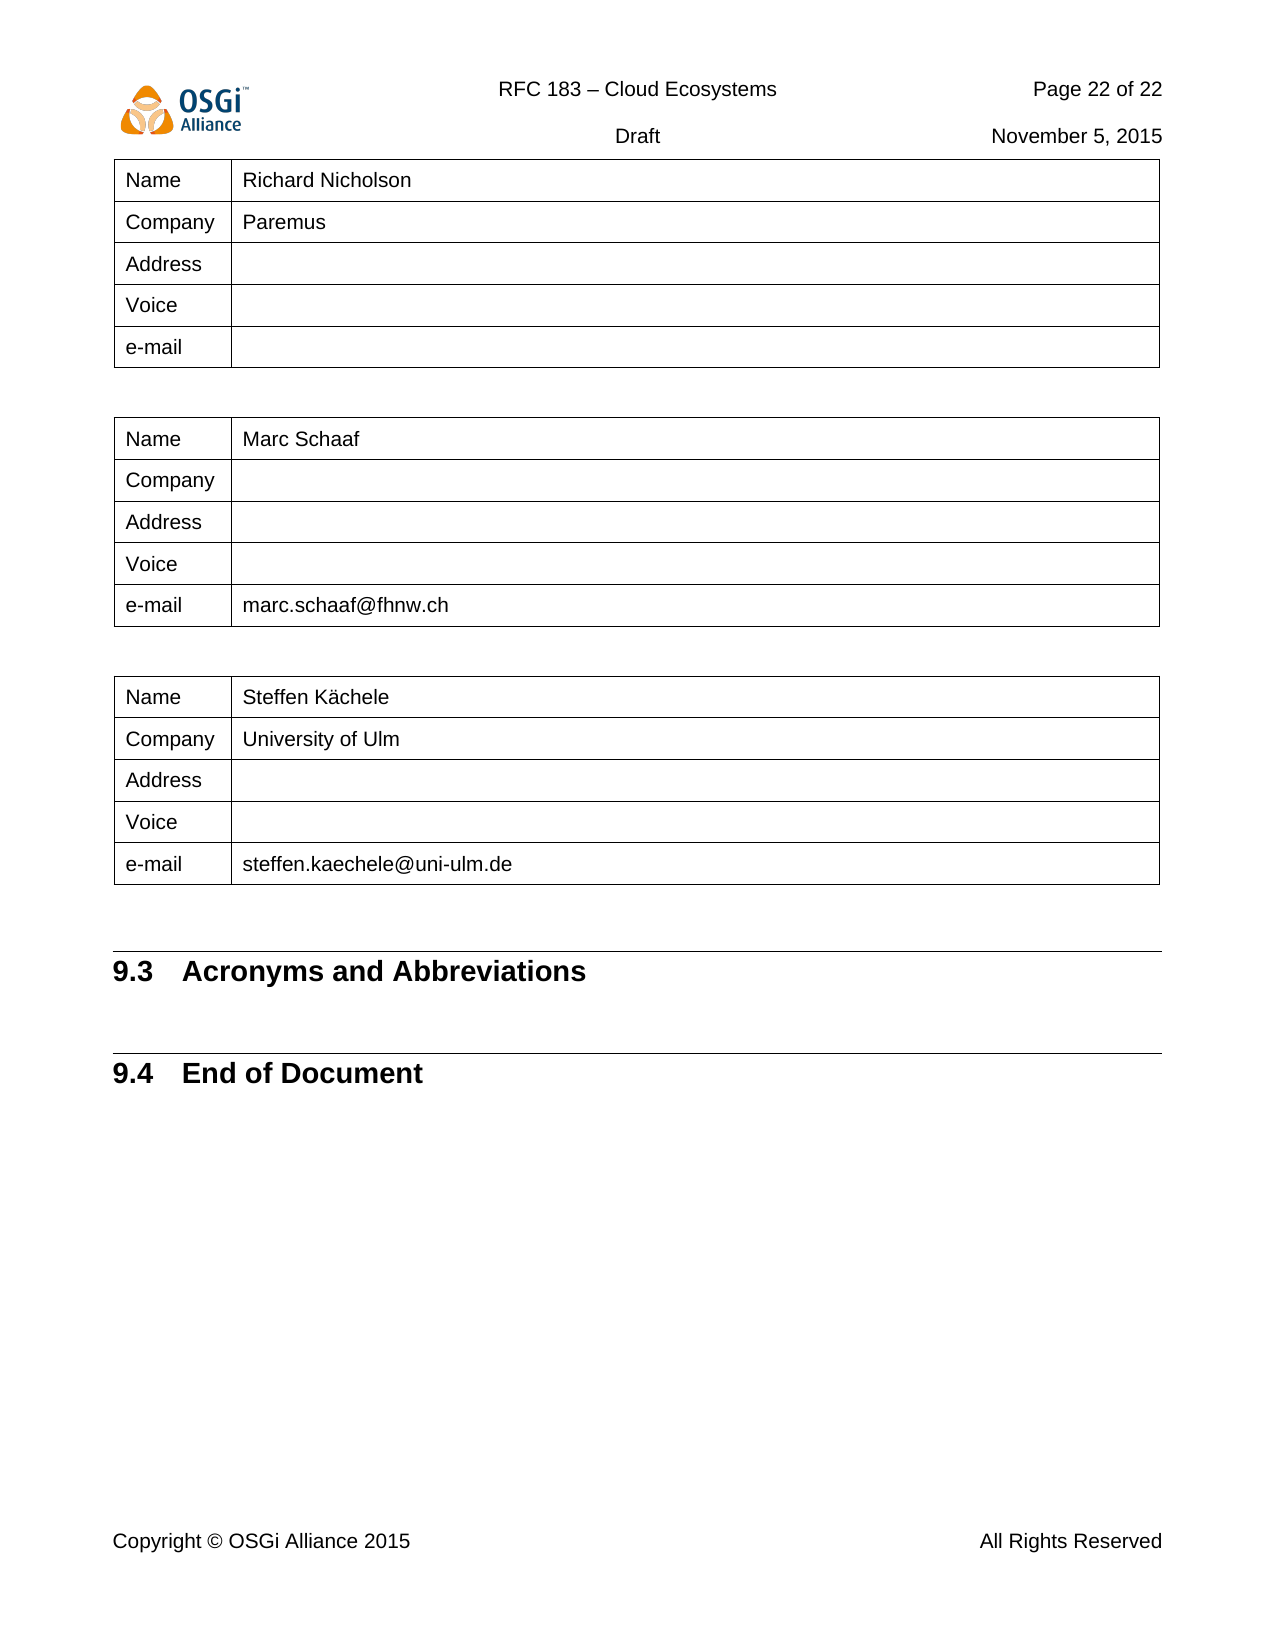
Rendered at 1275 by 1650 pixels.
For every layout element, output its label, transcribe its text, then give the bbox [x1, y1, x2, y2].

table_cell Paremus [232, 202, 1159, 242]
table_cell University of Ulm [232, 718, 1159, 759]
table_cell Voice [115, 285, 231, 326]
table_cell [232, 327, 1159, 367]
table_cell Address [115, 760, 231, 801]
subtitle End of Document [112, 1054, 1162, 1089]
table_cell steffen.kaechele@uni-ulm.de [232, 843, 1159, 884]
table_cell Voice [115, 802, 231, 842]
table_cell e-mail [115, 585, 231, 626]
table_cell [232, 460, 1159, 501]
subtitle Acronyms and Abbreviations [112, 952, 1162, 987]
table_cell Company [115, 718, 231, 759]
picture [113, 78, 257, 142]
table_cell e-mail [115, 843, 231, 884]
table_header Name [115, 418, 231, 459]
table_cell Voice [115, 543, 231, 584]
table_cell marc.schaaf@fhnw.ch [232, 585, 1159, 626]
table_cell Address [115, 243, 231, 284]
table_header Name [115, 160, 231, 201]
table_cell [232, 502, 1159, 542]
table_cell [232, 243, 1159, 284]
table_cell Address [115, 502, 231, 542]
table_header Richard Nicholson [232, 160, 1159, 201]
table_header Name [115, 677, 231, 717]
table_cell Company [115, 202, 231, 242]
table_header Marc Schaaf [232, 418, 1159, 459]
table_cell [232, 543, 1159, 584]
table_header Steffen Kächele [232, 677, 1159, 717]
table_cell [232, 802, 1159, 842]
table_cell [232, 285, 1159, 326]
table_cell e-mail [115, 327, 231, 367]
table_cell [232, 760, 1159, 801]
table_cell Company [115, 460, 231, 501]
